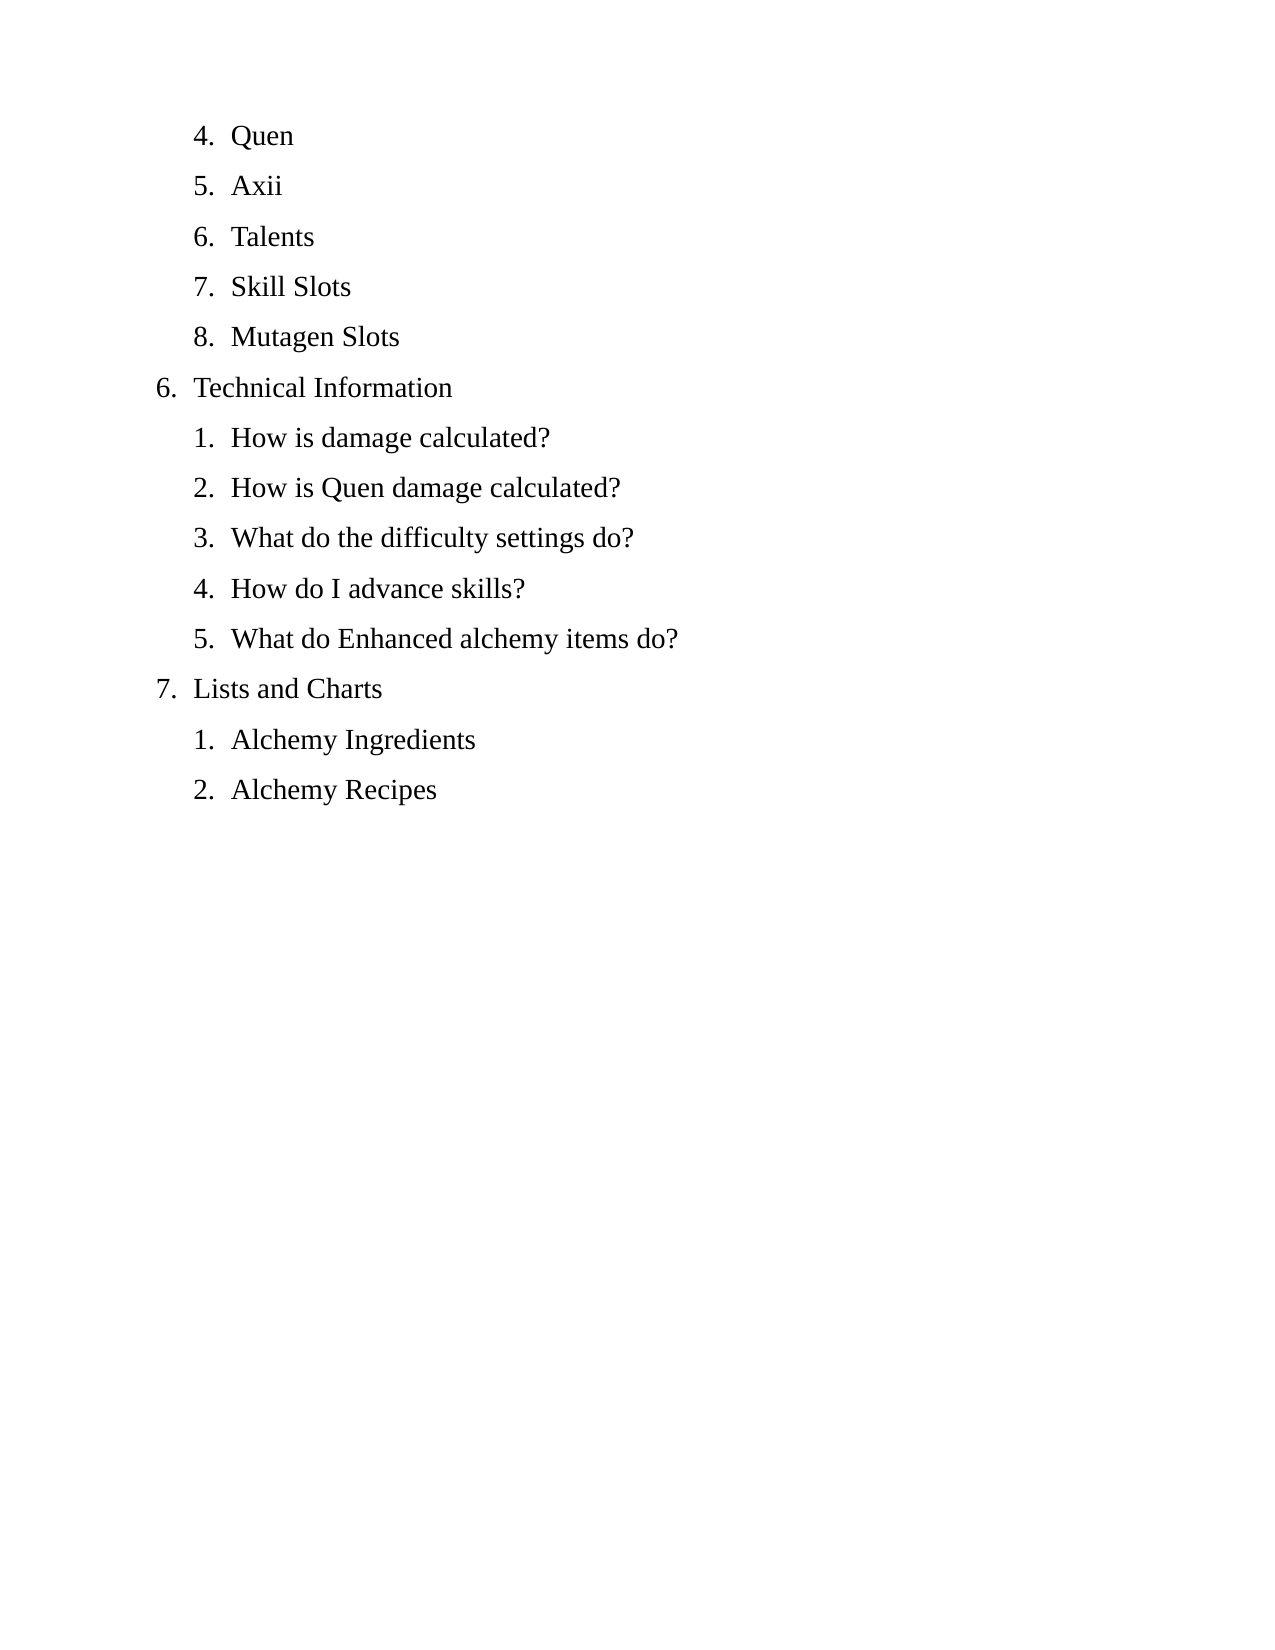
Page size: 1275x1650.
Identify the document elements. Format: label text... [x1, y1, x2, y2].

list What do Enhanced alchemy items do? [193, 621, 1157, 655]
list Quen [193, 118, 1157, 152]
list How is Quen damage calculated? [193, 470, 1157, 504]
list Alchemy Recipes [193, 772, 1157, 806]
list Alchemy Ingredients [193, 722, 1157, 755]
list Technical Information [156, 370, 1157, 403]
list Lists and Charts [156, 672, 1157, 705]
list What do the difficulty settings do? [193, 521, 1157, 554]
list Talents [193, 219, 1157, 252]
list How do I advance skills? [193, 571, 1157, 604]
list Skill Slots [193, 269, 1157, 303]
list Axii [193, 168, 1157, 202]
list Mutagen Slots [193, 319, 1157, 353]
list How is damage calculated? [193, 420, 1157, 453]
